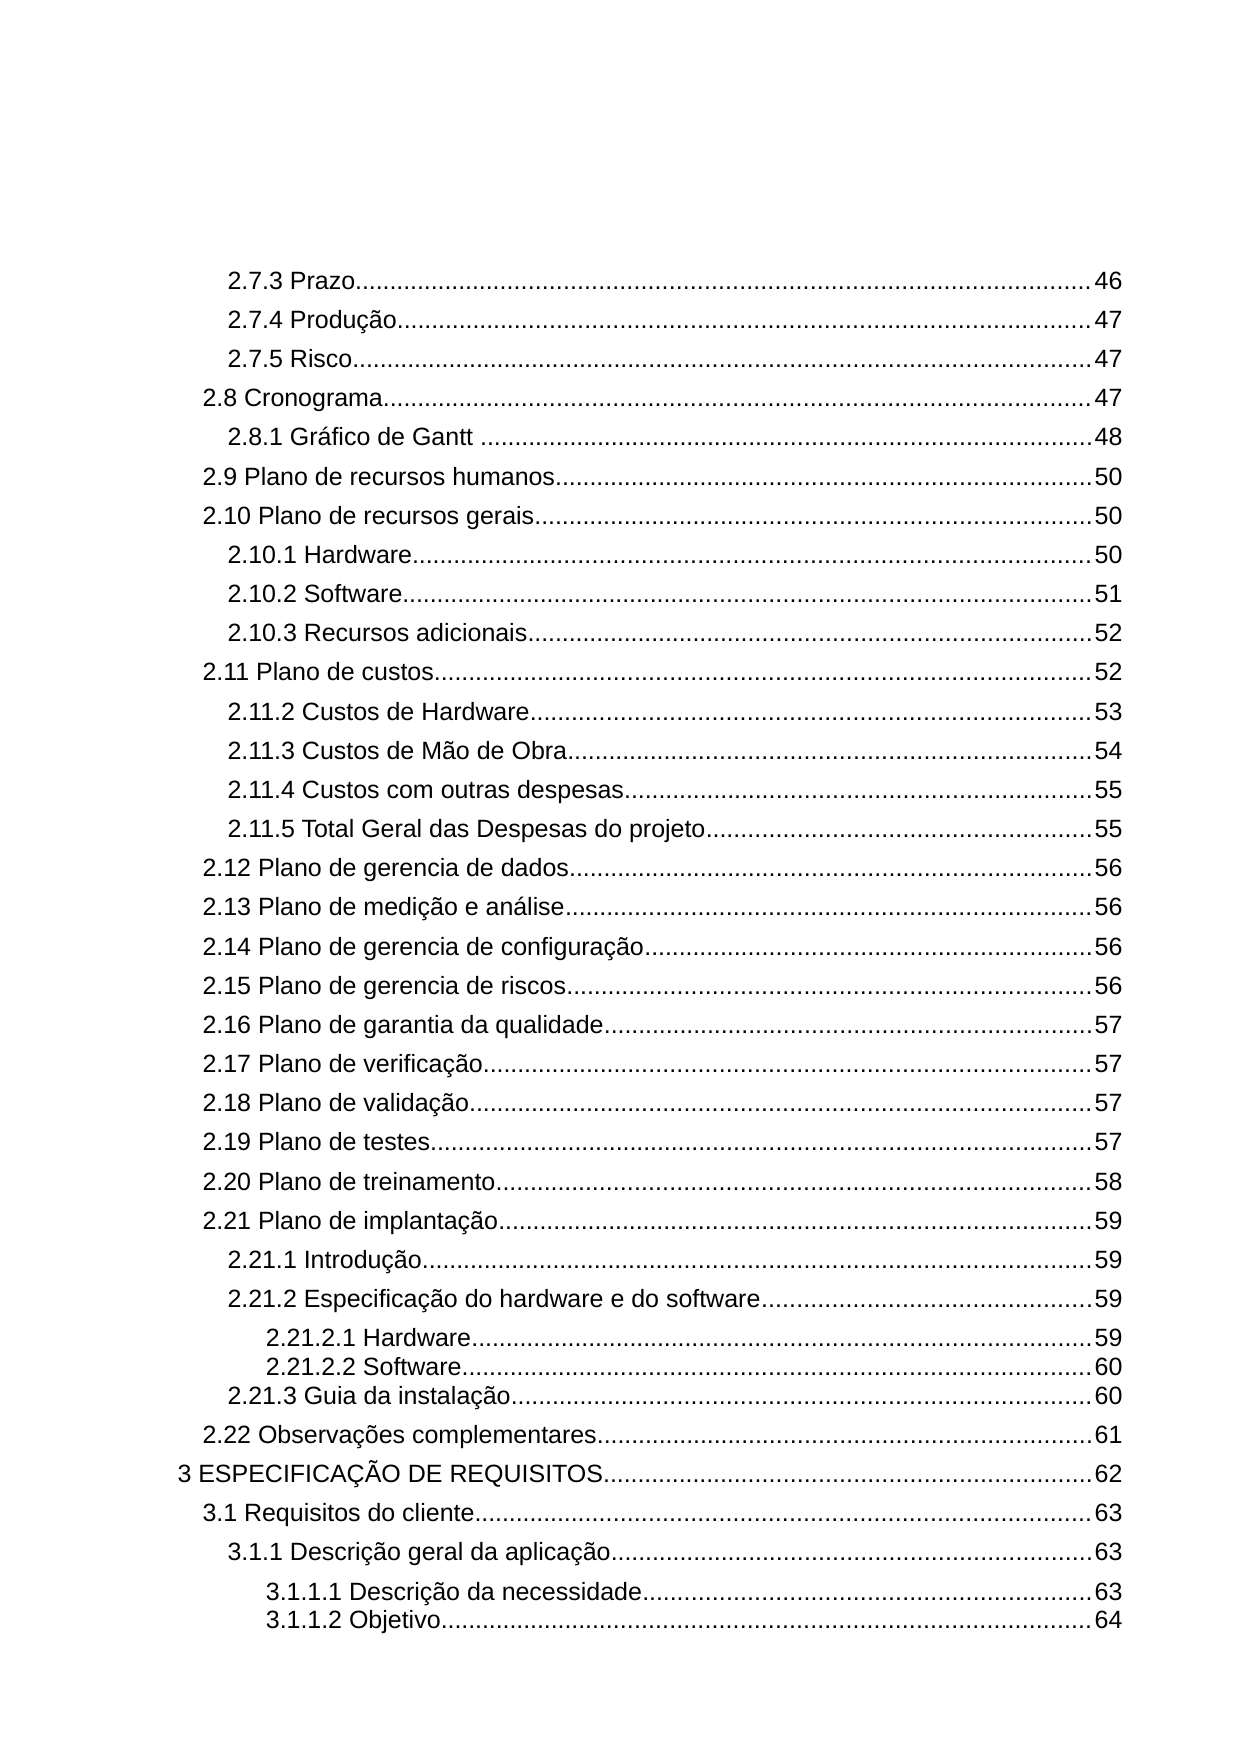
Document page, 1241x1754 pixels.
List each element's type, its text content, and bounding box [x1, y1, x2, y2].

text 2.7.5 Risco 47 [227, 344, 1122, 373]
text 2.18 Plano de validação 57 [202, 1088, 1122, 1117]
text 2.8 Cronograma 47 [202, 383, 1122, 412]
text 2.21.2.1 Hardware 59 [266, 1323, 1122, 1352]
text 2.17 Plano de verificação 57 [202, 1049, 1122, 1078]
text 2.13 Plano de medição e análise 56 [202, 892, 1122, 921]
text 3.1 Requisitos do cliente 63 [202, 1498, 1122, 1527]
text 2.21.2.2 Software 60 [266, 1352, 1122, 1381]
text 2.21.2 Especificação do hardware e do software 59 [227, 1284, 1122, 1313]
text 2.11.2 Custos de Hardware 53 [227, 697, 1122, 725]
text 2.19 Plano de testes 57 [202, 1127, 1122, 1156]
text 2.21.3 Guia da instalação 60 [227, 1381, 1122, 1409]
text 2.8.1 Gráfico de Gantt 48 [227, 422, 1122, 451]
text 2.10.2 Software 51 [227, 579, 1122, 608]
text 2.12 Plano de gerencia de dados 56 [202, 853, 1122, 882]
text 2.11.3 Custos de Mão de Obra 54 [227, 736, 1122, 764]
text 2.22 Observações complementares 61 [202, 1420, 1122, 1449]
text 2.16 Plano de garantia da qualidade 57 [202, 1010, 1122, 1039]
text 2.21.1 Introdução 59 [227, 1245, 1122, 1274]
text 3 ESPECIFICAÇÃO DE REQUISITOS 62 [177, 1459, 1122, 1488]
text 2.11.5 Total Geral das Despesas do projeto 55 [227, 814, 1122, 843]
text 2.9 Plano de recursos humanos 50 [202, 462, 1122, 490]
text 2.11 Plano de custos 52 [202, 657, 1122, 686]
text 3.1.1.2 Objetivo 64 [266, 1605, 1122, 1634]
text 2.20 Plano de treinamento 58 [202, 1167, 1122, 1195]
text 2.14 Plano de gerencia de configuração 56 [202, 932, 1122, 960]
text 2.7.4 Produção 47 [227, 305, 1122, 334]
text 2.15 Plano de gerencia de riscos 56 [202, 971, 1122, 999]
text 3.1.1.1 Descrição da necessidade 63 [266, 1577, 1122, 1605]
text 2.10.1 Hardware 50 [227, 540, 1122, 569]
text 2.10.3 Recursos adicionais 52 [227, 618, 1122, 647]
text 2.11.4 Custos com outras despesas 55 [227, 775, 1122, 804]
text 2.10 Plano de recursos gerais 50 [202, 501, 1122, 529]
text 3.1.1 Descrição geral da aplicação 63 [227, 1537, 1122, 1566]
text 2.7.3 Prazo 46 [227, 266, 1122, 294]
text 2.21 Plano de implantação 59 [202, 1206, 1122, 1234]
